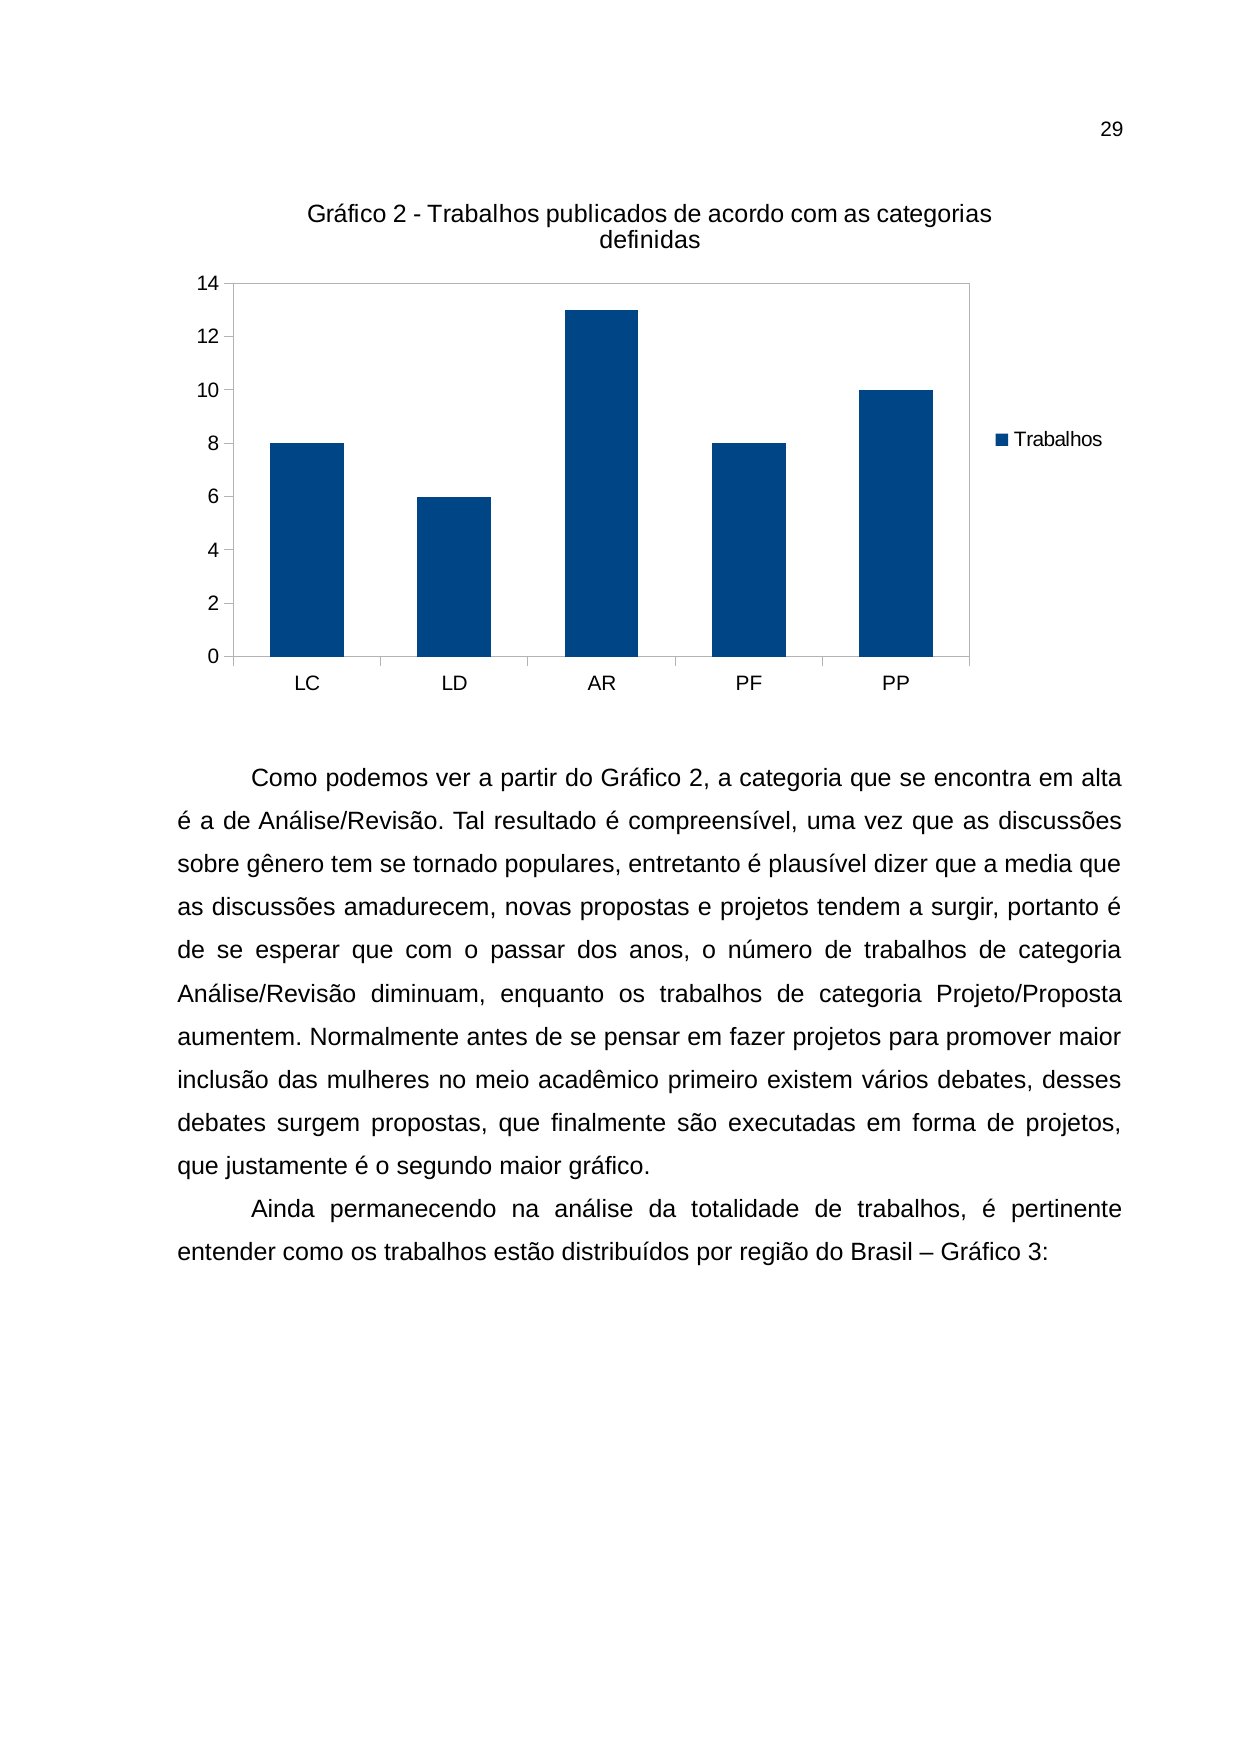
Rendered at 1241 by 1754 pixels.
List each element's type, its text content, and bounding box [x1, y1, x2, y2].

text Como podemos ver a partir do Gráfico 2, a categoria que se encontra em alta é a de Análise/Revisão. Tal resultado é compreensível, uma vez que as discussões sobre gênero tem se tornado populares, entretanto é plausível dizer que a media que as discussões amadurecem, novas propostas e projetos tendem a surgir, portanto é de se esperar que com o passar dos anos, o número de trabalhos de categoria Análise/Revisão diminuam, enquanto os trabalhos de categoria Projeto/Proposta aumentem. Normalmente antes de se pensar em fazer projetos para promover maior inclusão das mulheres no meio acadêmico primeiro existem vários debates, desses debates surgem propostas, que finalmente são executadas em forma de projetos, que justamente é o segundo maior gráfico. [177, 763, 1123, 1180]
text Ainda permanecendo na análise da totalidade de trabalhos, é pertinente entender como os trabalhos estão distribuídos por região do Brasil – Gráfico 3: [177, 1194, 1123, 1266]
